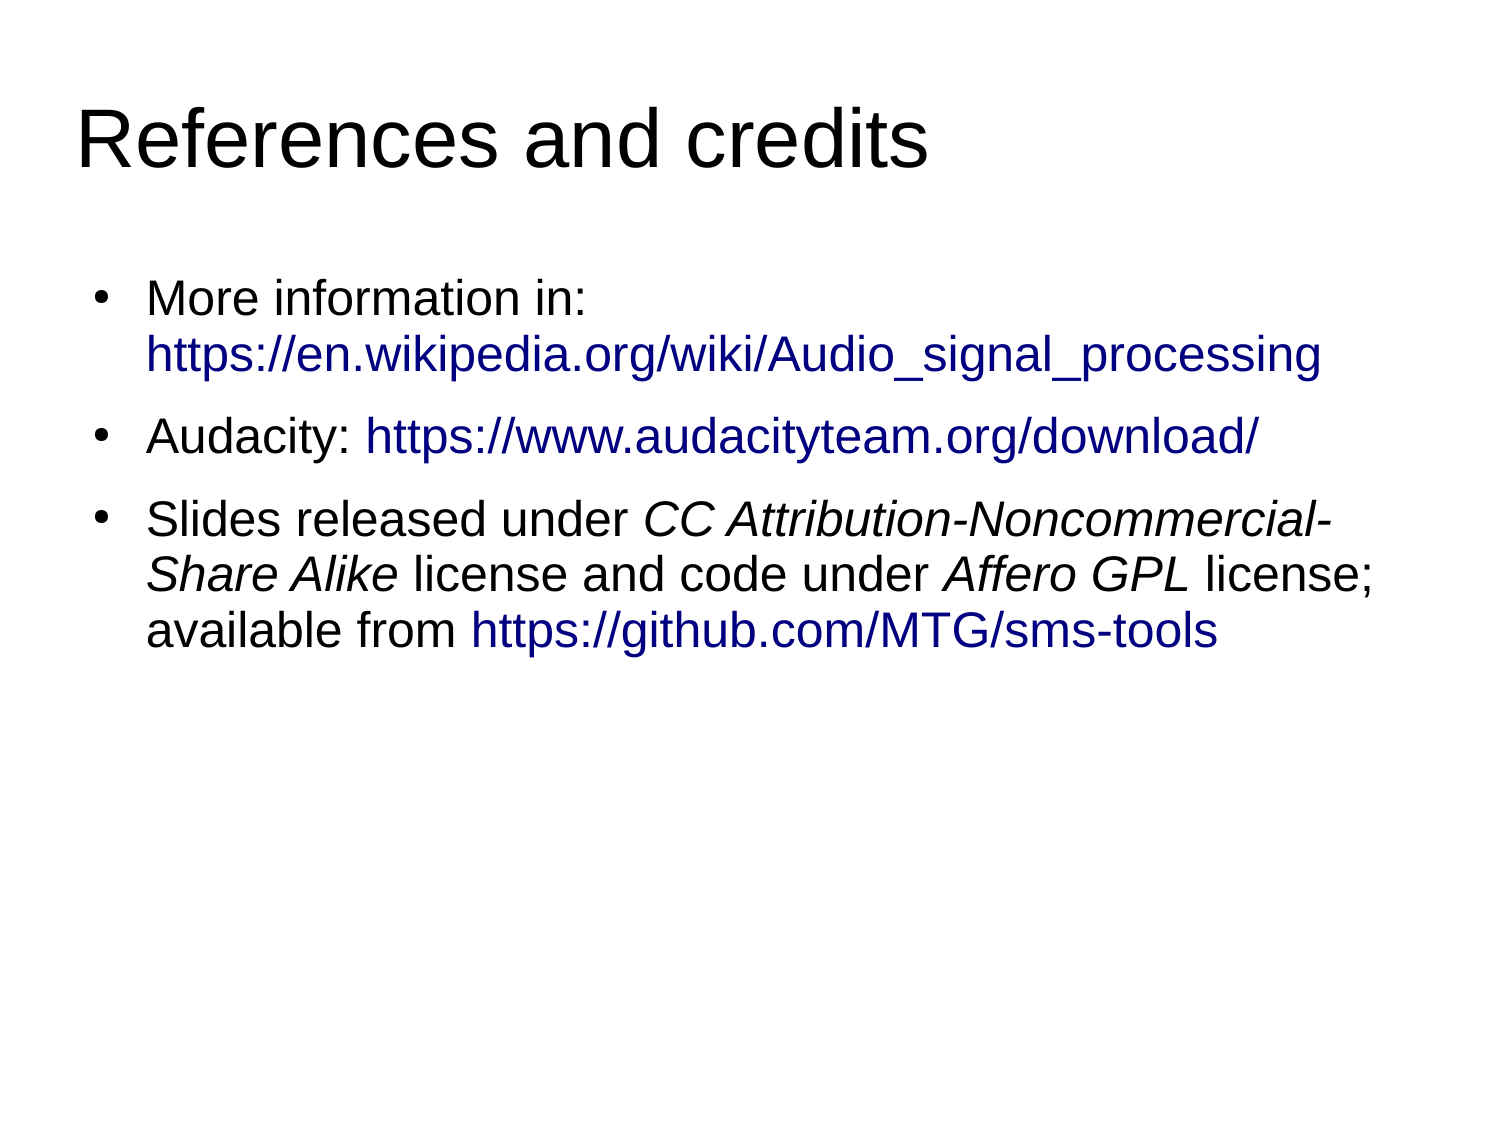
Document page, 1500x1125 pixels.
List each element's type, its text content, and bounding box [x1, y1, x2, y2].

list More information in:https://en.wikipedia.org/wiki/Audio_signal_processing Audacity: https://www.audacityteam.org/download/ Slides released under CC Attribution-Noncommercial-Share Alike license and code under Affero GPL license; available from https://github.com/MTG/sms-tools [75, 270, 1425, 923]
title References and credits [75, 44, 1425, 233]
